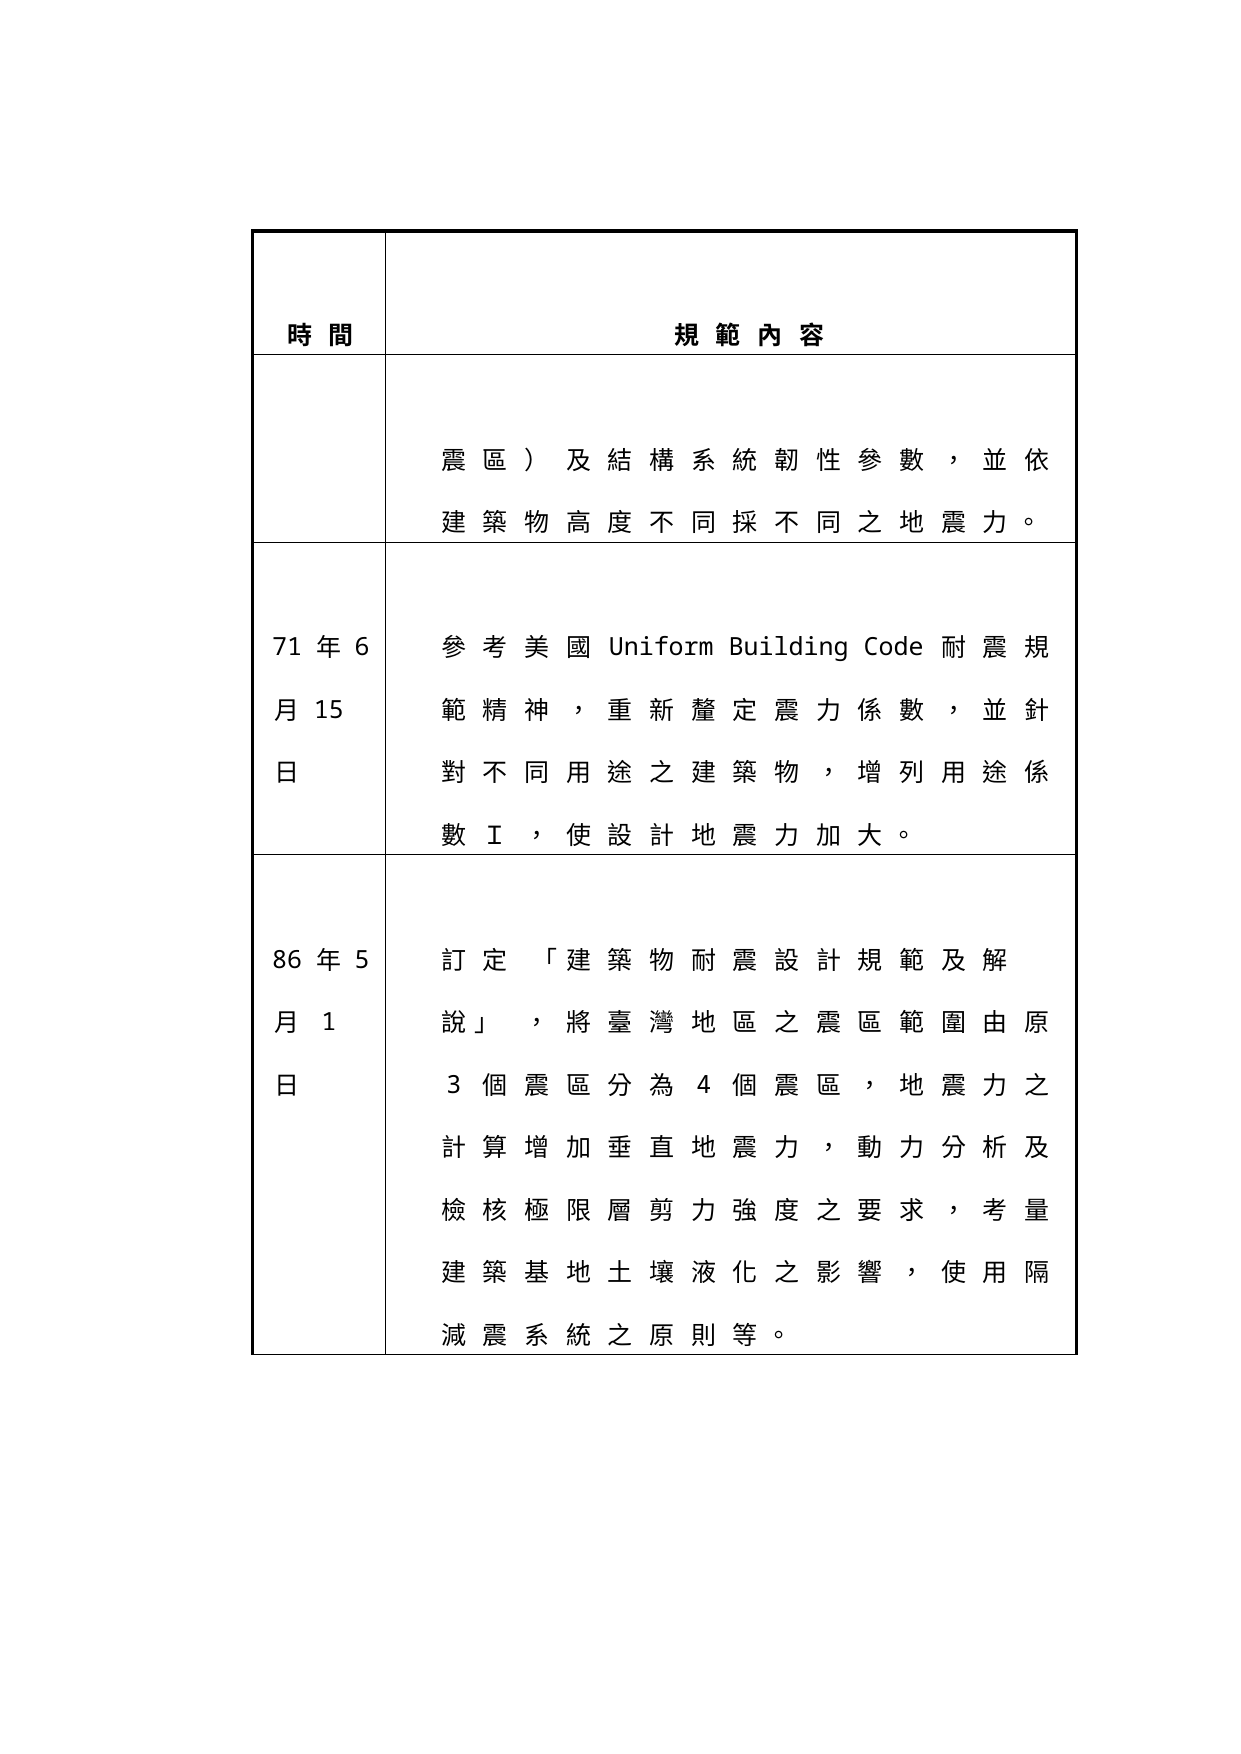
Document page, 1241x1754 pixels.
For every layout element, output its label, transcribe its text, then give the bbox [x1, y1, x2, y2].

table_cell 71年6月15日 [254, 543, 385, 854]
table_cell 86年5月1日 [254, 855, 385, 1354]
table_header 時間 [254, 233, 385, 354]
table_cell 參考美國Uniform Building Code耐震規範精神，重新釐定震力係數，並針對不同用途之建築物，增列用途係數Ｉ，使設計地震力加大。 [386, 543, 1075, 854]
table_header 規範內容 [386, 233, 1075, 354]
table_cell [254, 355, 385, 542]
table_cell 震區）及結構系統韌性參數，並依建築物高度不同採不同之地震力。 [386, 355, 1075, 542]
table_cell 訂定「建築物耐震設計規範及解說」，將臺灣地區之震區範圍由原3個震區分為4個震區，地震力之計算增加垂直地震力，動力分析及檢核極限層剪力強度之要求，考量建築基地土壤液化之影響，使用隔減震系統之原則等。 [386, 855, 1075, 1354]
